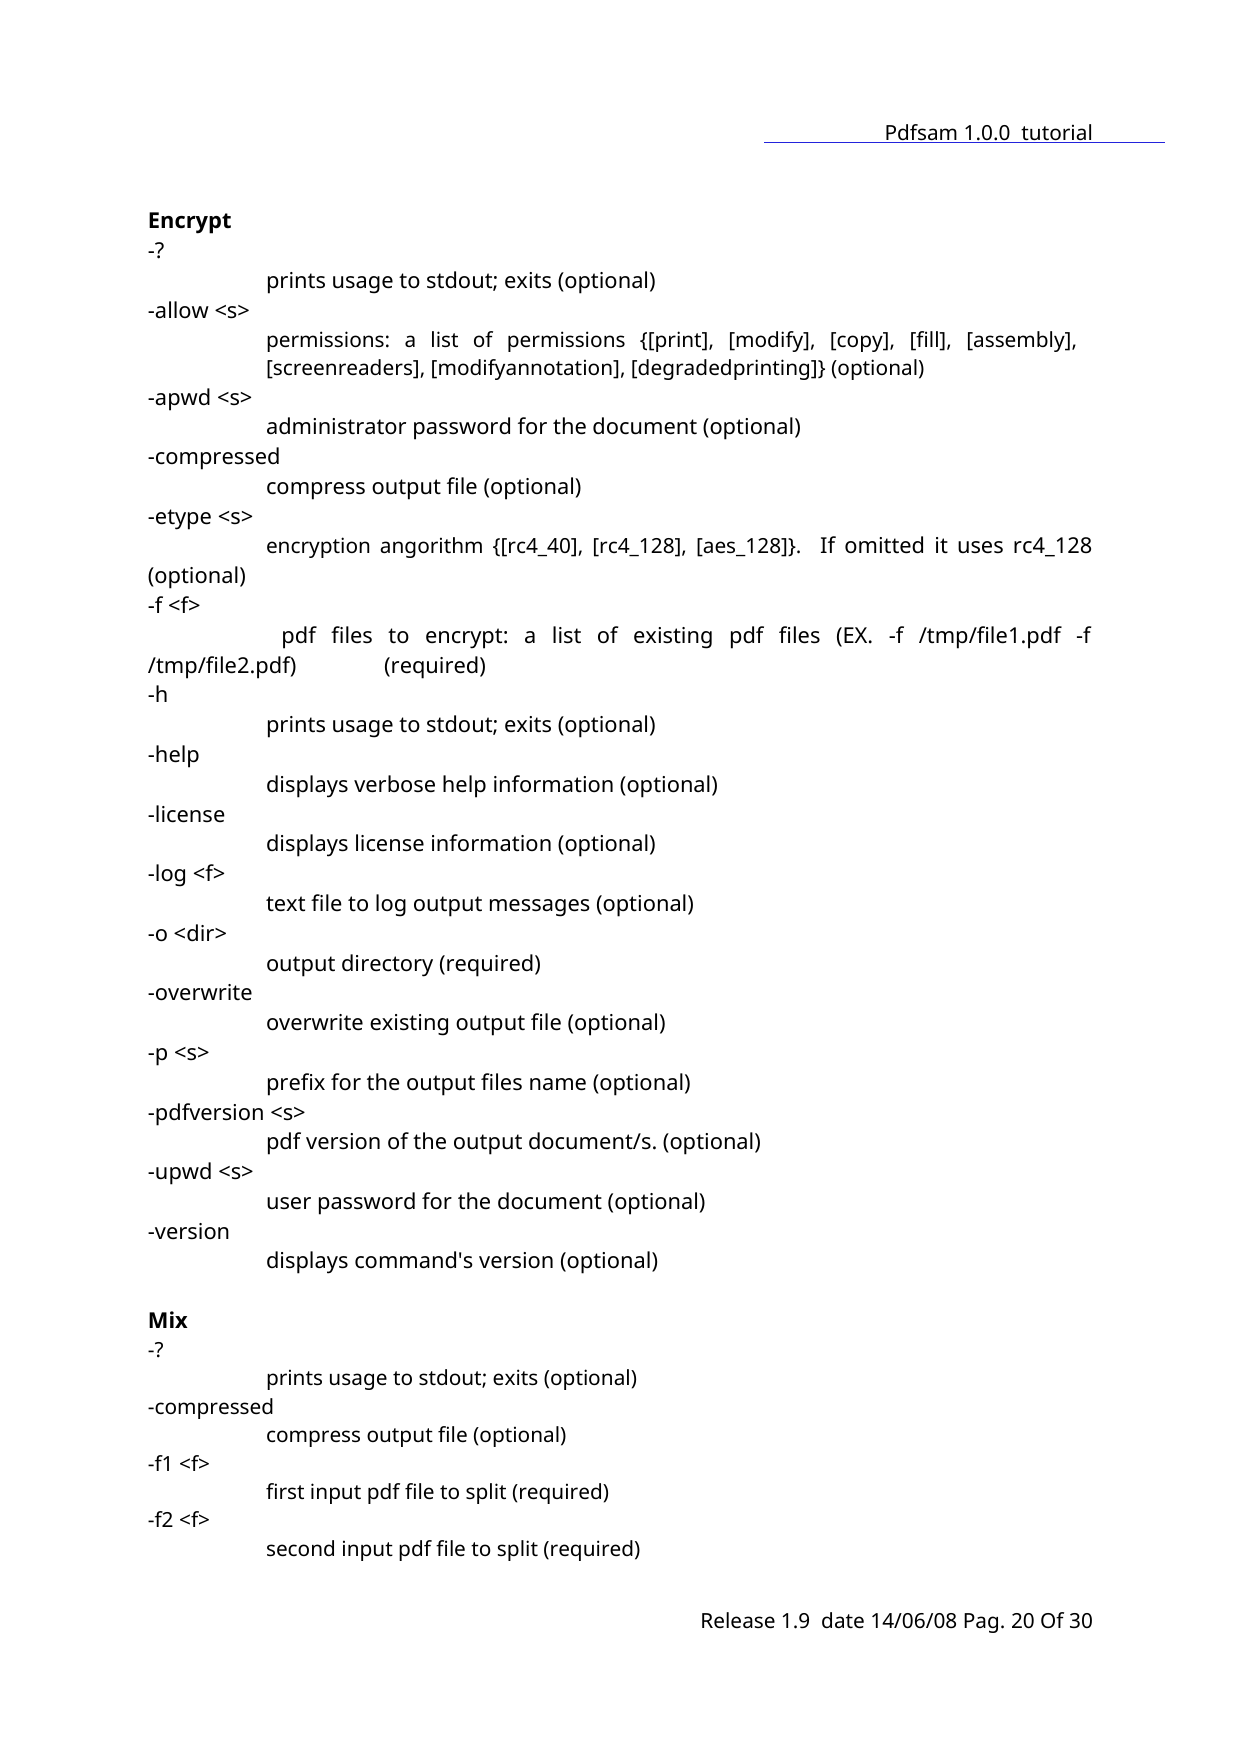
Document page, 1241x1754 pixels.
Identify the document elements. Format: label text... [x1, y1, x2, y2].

text -overwrite [148, 977, 1093, 1007]
text administrator password for the document (optional) [148, 411, 1093, 441]
text -f1 <f> [148, 1449, 1093, 1477]
text -compressed [148, 1392, 1093, 1420]
text -p <s> [148, 1037, 1093, 1067]
text prints usage to stdout; exits (optional) [148, 1363, 1093, 1392]
text displays command's version (optional) [148, 1246, 1093, 1275]
text output directory (required) [148, 948, 1093, 977]
text pdf version of the output document/s. (optional) [148, 1126, 1093, 1156]
text -version [148, 1216, 1093, 1246]
text pdf files to encrypt: a list of existing pdf files (EX. -f /tmp/file1.pdf -f /tmp/file2.pdf) (required) [148, 620, 1093, 679]
text -pdfversion <s> [148, 1097, 1093, 1126]
text -f <f> [148, 590, 1093, 620]
text Mix [148, 1305, 1093, 1335]
text -f2 <f> [148, 1506, 1093, 1534]
text prefix for the output files name (optional) [148, 1067, 1093, 1097]
text -upwd <s> [148, 1156, 1093, 1186]
text encryption angorithm {[rc4_40], [rc4_128], [aes_128]}. If omitted it uses rc4_128 (optional) [148, 531, 1093, 590]
text second input pdf file to split (required) [148, 1534, 1093, 1562]
text compress output file (optional) [148, 1420, 1093, 1449]
text -o <dir> [148, 918, 1093, 948]
text -h [148, 679, 1093, 709]
text first input pdf file to split (required) [148, 1477, 1093, 1506]
text -etype <s> [148, 501, 1093, 531]
text -log <f> [148, 858, 1093, 888]
text user password for the document (optional) [148, 1186, 1093, 1216]
text -? [148, 235, 1093, 265]
text -allow <s> [148, 295, 1093, 325]
text displays license information (optional) [148, 828, 1093, 858]
text -apwd <s> [148, 382, 1093, 411]
text -? [148, 1335, 1093, 1363]
text text file to log output messages (optional) [148, 888, 1093, 918]
text -license [148, 799, 1093, 828]
text permissions: a list of permissions {[print], [modify], [copy], [fill], [assembly], [screenreaders], [modifyannotation], [degradedprinting]} (optional) [148, 325, 1093, 382]
text displays verbose help information (optional) [148, 769, 1093, 799]
text prints usage to stdout; exits (optional) [148, 265, 1093, 295]
text Encrypt [148, 206, 1093, 235]
text overwrite existing output file (optional) [148, 1007, 1093, 1037]
text -help [148, 739, 1093, 769]
text -compressed [148, 441, 1093, 471]
text prints usage to stdout; exits (optional) [148, 709, 1093, 739]
text compress output file (optional) [148, 471, 1093, 501]
